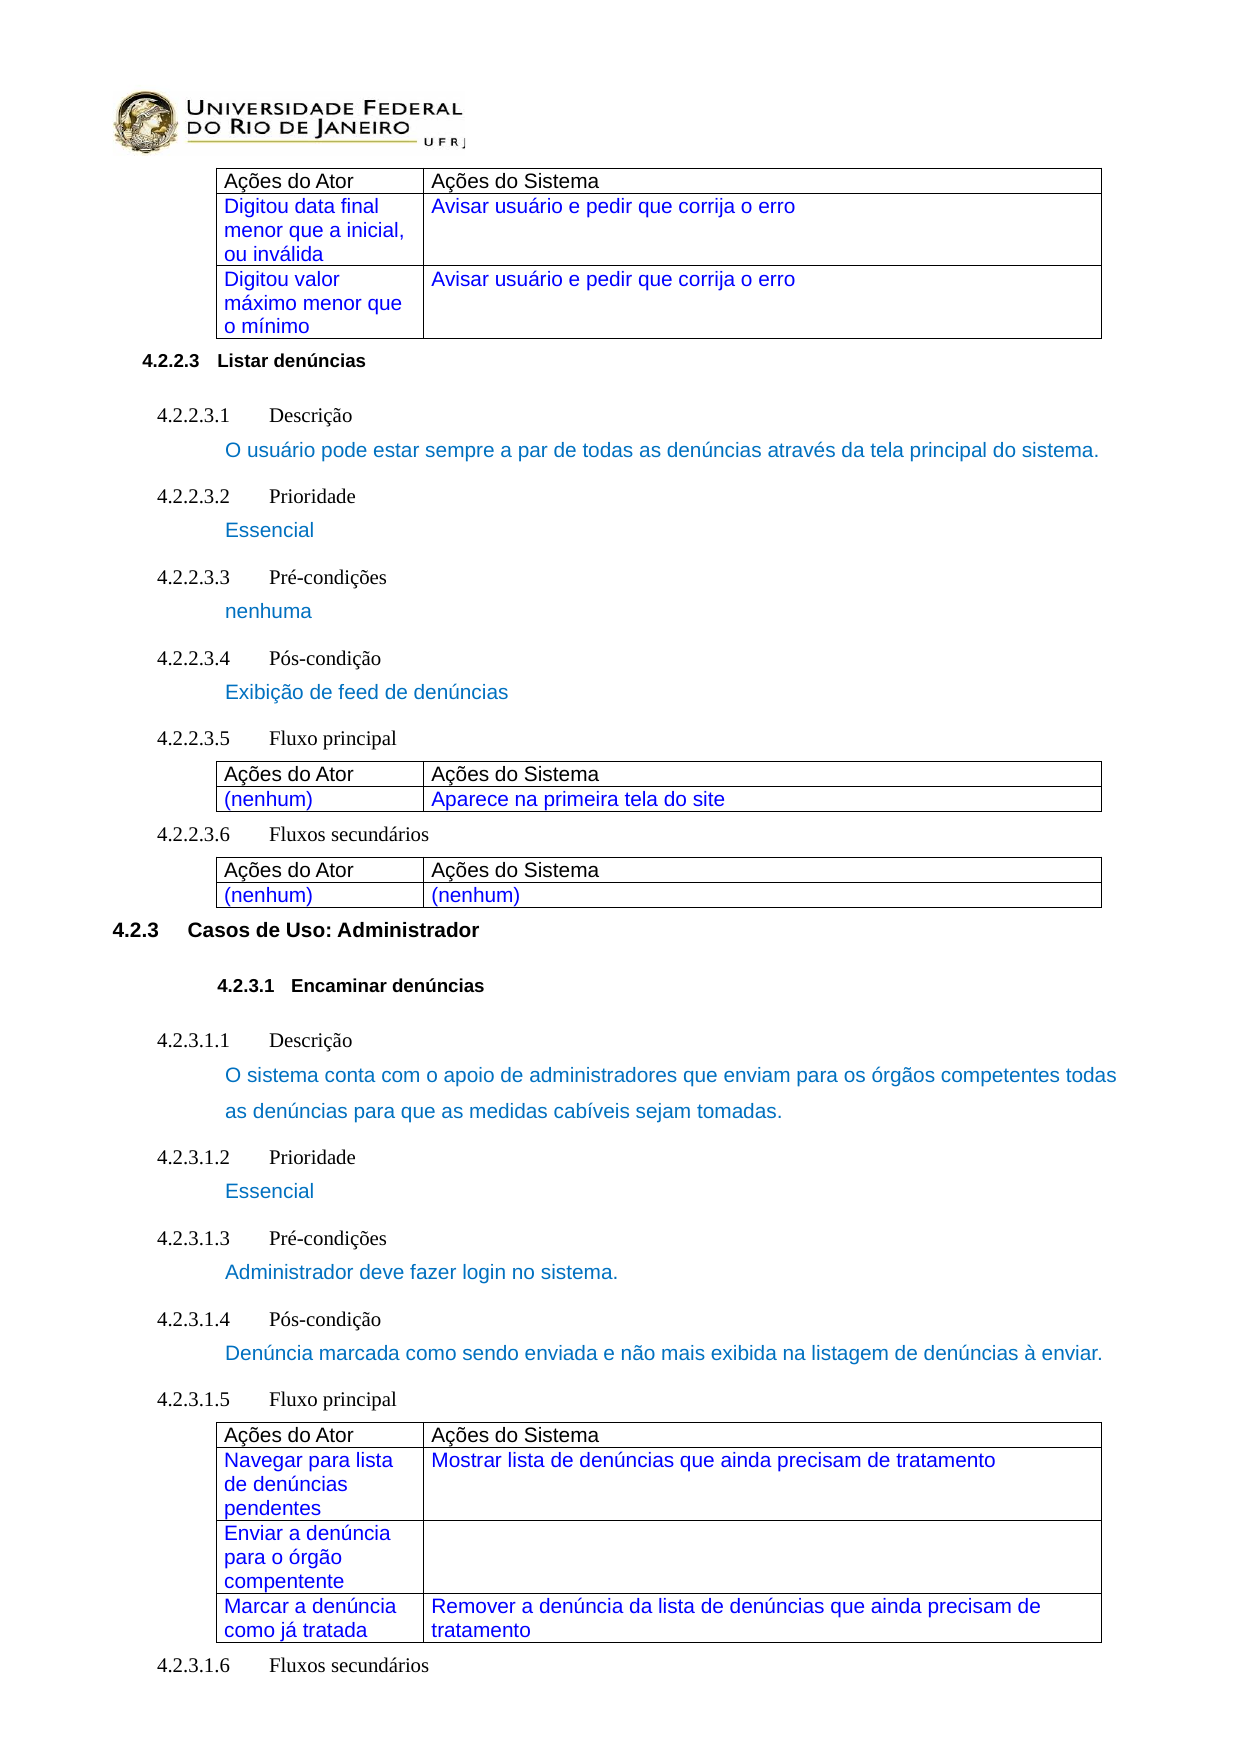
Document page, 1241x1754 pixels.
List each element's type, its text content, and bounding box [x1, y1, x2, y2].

text Essencial [225, 518, 1137, 542]
table_cell Digitou valor máximo menor que o mínimo [217, 266, 423, 338]
table_header Ações do Sistema [424, 1423, 1101, 1447]
list Prioridade [157, 484, 1137, 508]
table_cell (nenhum) [217, 883, 423, 907]
table_cell (nenhum) [424, 883, 1101, 907]
table_cell Marcar a denúncia como já tratada [217, 1594, 423, 1642]
table_header Ações do Ator [217, 1423, 423, 1447]
list Prioridade [157, 1145, 1137, 1169]
table_cell Mostrar lista de denúncias que ainda precisam de tratamento [424, 1448, 1101, 1520]
subtitle Listar denúncias [142, 350, 1137, 371]
list Fluxos secundários [157, 1653, 1137, 1677]
table_cell (nenhum) [217, 787, 423, 811]
table_cell Digitou data final menor que a inicial, ou inválida [217, 194, 423, 265]
list Pós-condição [157, 1306, 1137, 1331]
text Administrador deve fazer login no sistema. [225, 1260, 1137, 1284]
text Denúncia marcada como sendo enviada e não mais exibida na listagem de denúncias à enviar. [225, 1341, 1137, 1365]
text Exibição de feed de denúncias [225, 680, 1137, 704]
table_header Ações do Ator [217, 169, 423, 192]
table_cell Aparece na primeira tela do site [424, 787, 1101, 811]
text O sistema conta com o apoio de administradores que enviam para os órgãos competentes todas as denúncias para que as medidas cabíveis sejam tomadas. [225, 1062, 1137, 1122]
list Descrição [157, 403, 1137, 427]
table_cell Navegar para lista de denúncias pendentes [217, 1448, 423, 1520]
text nenhuma [225, 599, 1137, 623]
list Pós-condição [157, 645, 1137, 669]
table_cell Enviar a denúncia para o órgão compentente [217, 1521, 423, 1593]
table_cell [424, 1521, 1101, 1593]
table_header Ações do Ator [217, 858, 423, 882]
list Fluxos secundários [157, 822, 1137, 846]
table_cell Avisar usuário e pedir que corrija o erro [424, 194, 1101, 265]
text O usuário pode estar sempre a par de todas as denúncias através da tela principal do sistema. [225, 437, 1137, 461]
list Fluxo principal [157, 1387, 1137, 1411]
table_cell Remover a denúncia da lista de denúncias que ainda precisam de tratamento [424, 1594, 1101, 1642]
list Fluxo principal [157, 726, 1137, 750]
subtitle Encaminar denúncias [217, 975, 1137, 996]
table_header Ações do Sistema [424, 169, 1101, 192]
list Pré-condições [157, 1226, 1137, 1250]
table_header Ações do Sistema [424, 858, 1101, 882]
table_cell Avisar usuário e pedir que corrija o erro [424, 266, 1101, 338]
subtitle Casos de Uso: Administrador [112, 918, 1137, 942]
table_header Ações do Sistema [424, 762, 1101, 786]
text Essencial [225, 1179, 1137, 1203]
table_header Ações do Ator [217, 762, 423, 786]
list Descrição [157, 1028, 1137, 1052]
list Pré-condições [157, 564, 1137, 589]
